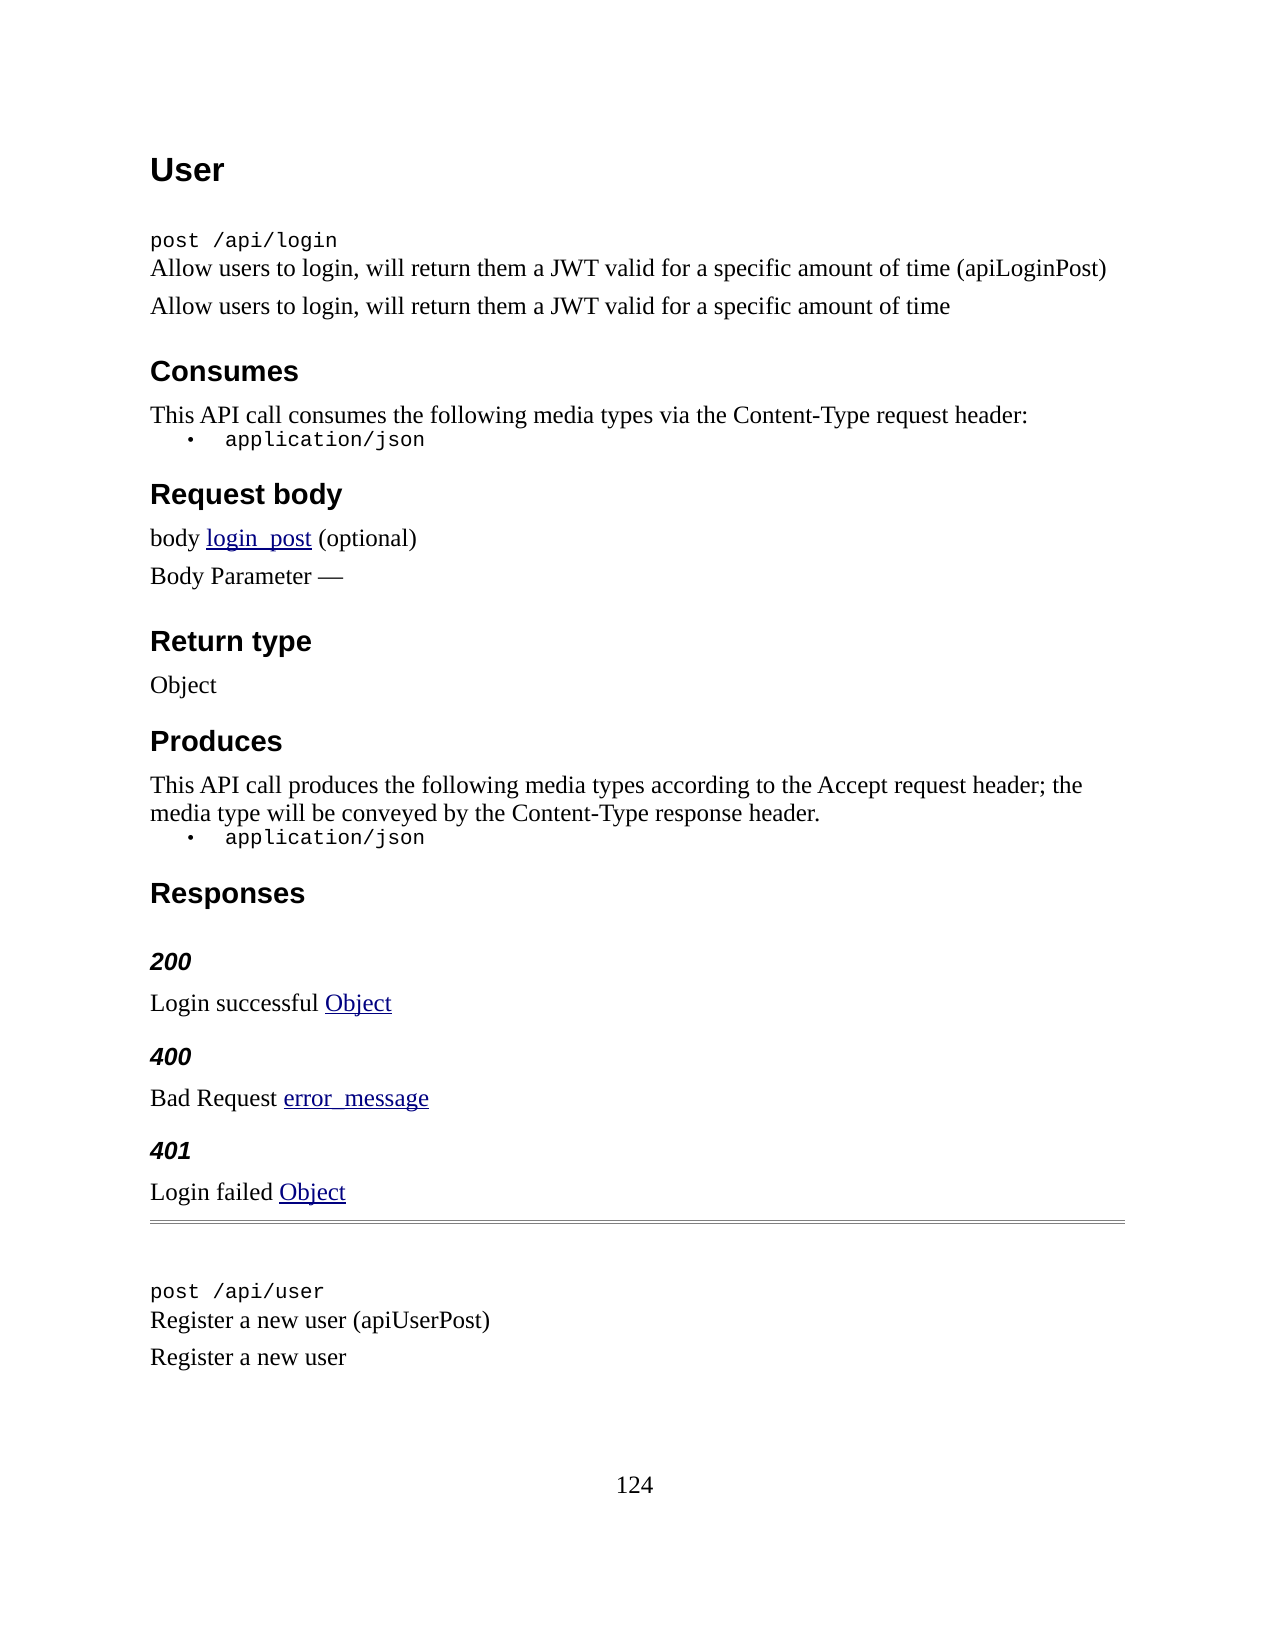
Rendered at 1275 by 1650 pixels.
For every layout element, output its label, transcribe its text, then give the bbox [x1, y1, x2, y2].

text post /api/user [150, 1281, 1125, 1305]
list application/json [187, 429, 1125, 452]
text Allow users to login, will return them a JWT valid for a specific amount of time [150, 291, 1125, 320]
text post /api/login [150, 230, 1125, 253]
text Register a new user [150, 1342, 1125, 1371]
subtitle 200 [150, 947, 1125, 975]
text body login_post (optional) [150, 523, 1125, 552]
subtitle Return type [150, 624, 1125, 657]
text This API call consumes the following media types via the Content-Type request header: [150, 400, 1125, 429]
text Register a new user (apiUserPost) [150, 1305, 1125, 1333]
text This API call produces the following media types according to the Accept request header; the media type will be conveyed by the Content-Type response header. [150, 770, 1125, 827]
text Login failed Object [150, 1177, 1125, 1206]
text Login successful Object [150, 988, 1125, 1017]
subtitle Request body [150, 477, 1125, 511]
subtitle Responses [150, 876, 1125, 909]
list application/json [187, 827, 1125, 851]
text Allow users to login, will return them a JWT valid for a specific amount of time (apiLoginPost) [150, 253, 1125, 282]
text Body Parameter — [150, 561, 1125, 590]
subtitle Produces [150, 724, 1125, 757]
subtitle 401 [150, 1136, 1125, 1165]
text Object [150, 670, 1125, 699]
subtitle Consumes [150, 354, 1125, 387]
subtitle 400 [150, 1042, 1125, 1070]
subtitle User [150, 150, 1125, 189]
text Bad Request error_message [150, 1083, 1125, 1111]
